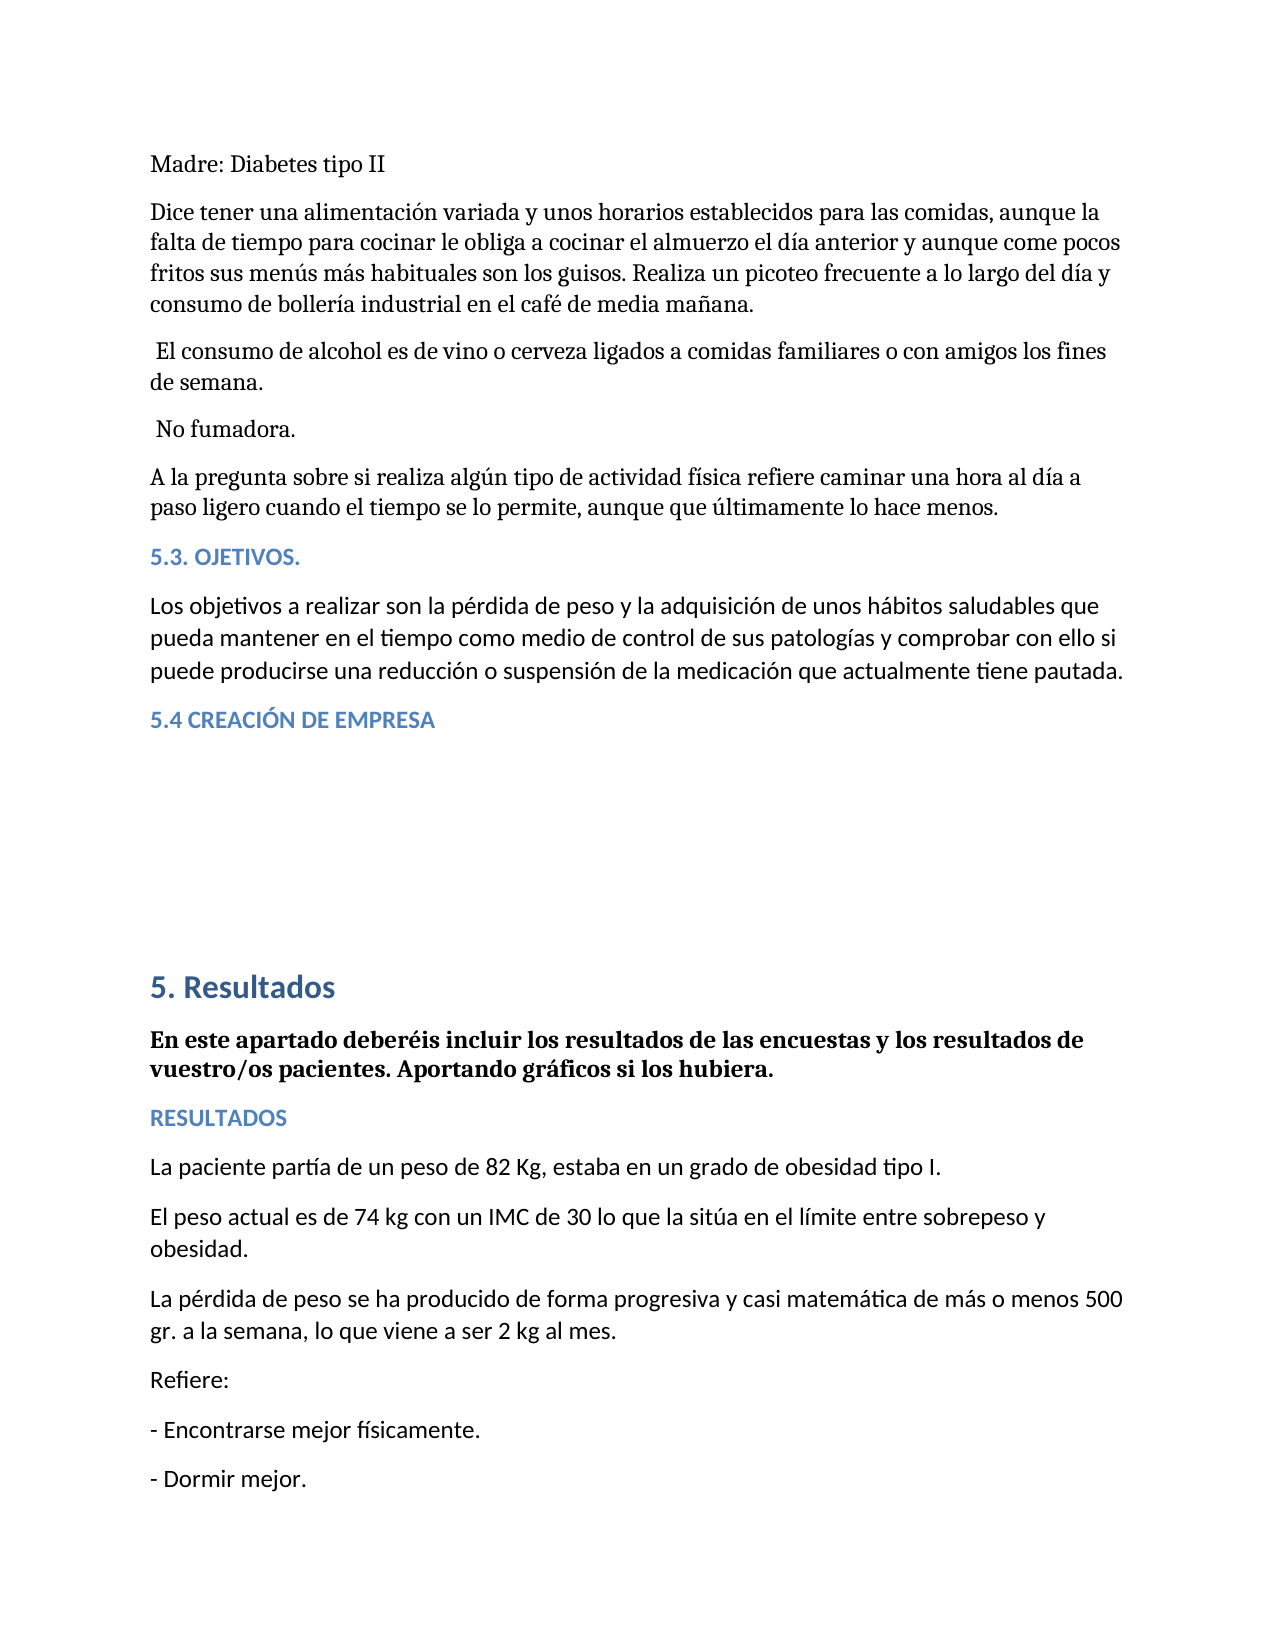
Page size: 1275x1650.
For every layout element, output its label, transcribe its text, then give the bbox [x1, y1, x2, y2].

text No fumadora. [150, 415, 1125, 444]
text En este apartado deberéis incluir los resultados de las encuestas y los resultados de vuestro/os pacientes. Aportando gráficos si los hubiera. [150, 1026, 1125, 1083]
text RESULTADOS [150, 1102, 1125, 1133]
text La paciente partía de un peso de 82 Kg, estaba en un grado de obesidad tipo I. [150, 1152, 1125, 1182]
text Madre: Diabetes tipo II [150, 150, 1125, 179]
text - Encontrarse mejor físicamente. [150, 1414, 1125, 1444]
text A la pregunta sobre si realiza algún tipo de actividad física refiere caminar una hora al día a paso ligero cuando el tiempo se lo permite, aunque que últimamente lo hace menos. [150, 462, 1125, 522]
text 5.3. OJETIVOS. [150, 541, 1125, 571]
text El peso actual es de 74 kg con un IMC de 30 lo que la sitúa en el límite entre sobrepeso y obesidad. [150, 1201, 1125, 1264]
text Dice tener una alimentación variada y unos horarios establecidos para las comidas, aunque la falta de tiempo para cocinar le obliga a cocinar el almuerzo el día anterior y aunque come pocos fritos sus menús más habituales son los guisos. Realiza un picoteo frecuente a lo largo del día y consumo de bollería industrial en el café de media mañana. [150, 197, 1125, 318]
text Refiere: [150, 1364, 1125, 1395]
text El consumo de alcohol es de vino o cerveza ligados a comidas familiares o con amigos los fines de semana. [150, 337, 1125, 396]
text La pérdida de peso se ha producido de forma progresiva y casi matemática de más o menos 500 gr. a la semana, lo que viene a ser 2 kg al mes. [150, 1283, 1125, 1346]
subtitle 5. Resultados [150, 967, 1125, 1007]
text - Dormir mejor. [150, 1463, 1125, 1494]
text Los objetivos a realizar son la pérdida de peso y la adquisición de unos hábitos saludables que pueda mantener en el tiempo como medio de control de sus patologías y comprobar con ello si puede producirse una reducción o suspensión de la medicación que actualmente tiene pautada. [150, 590, 1125, 686]
text 5.4 CREACIÓN DE EMPRESA [150, 704, 1125, 735]
